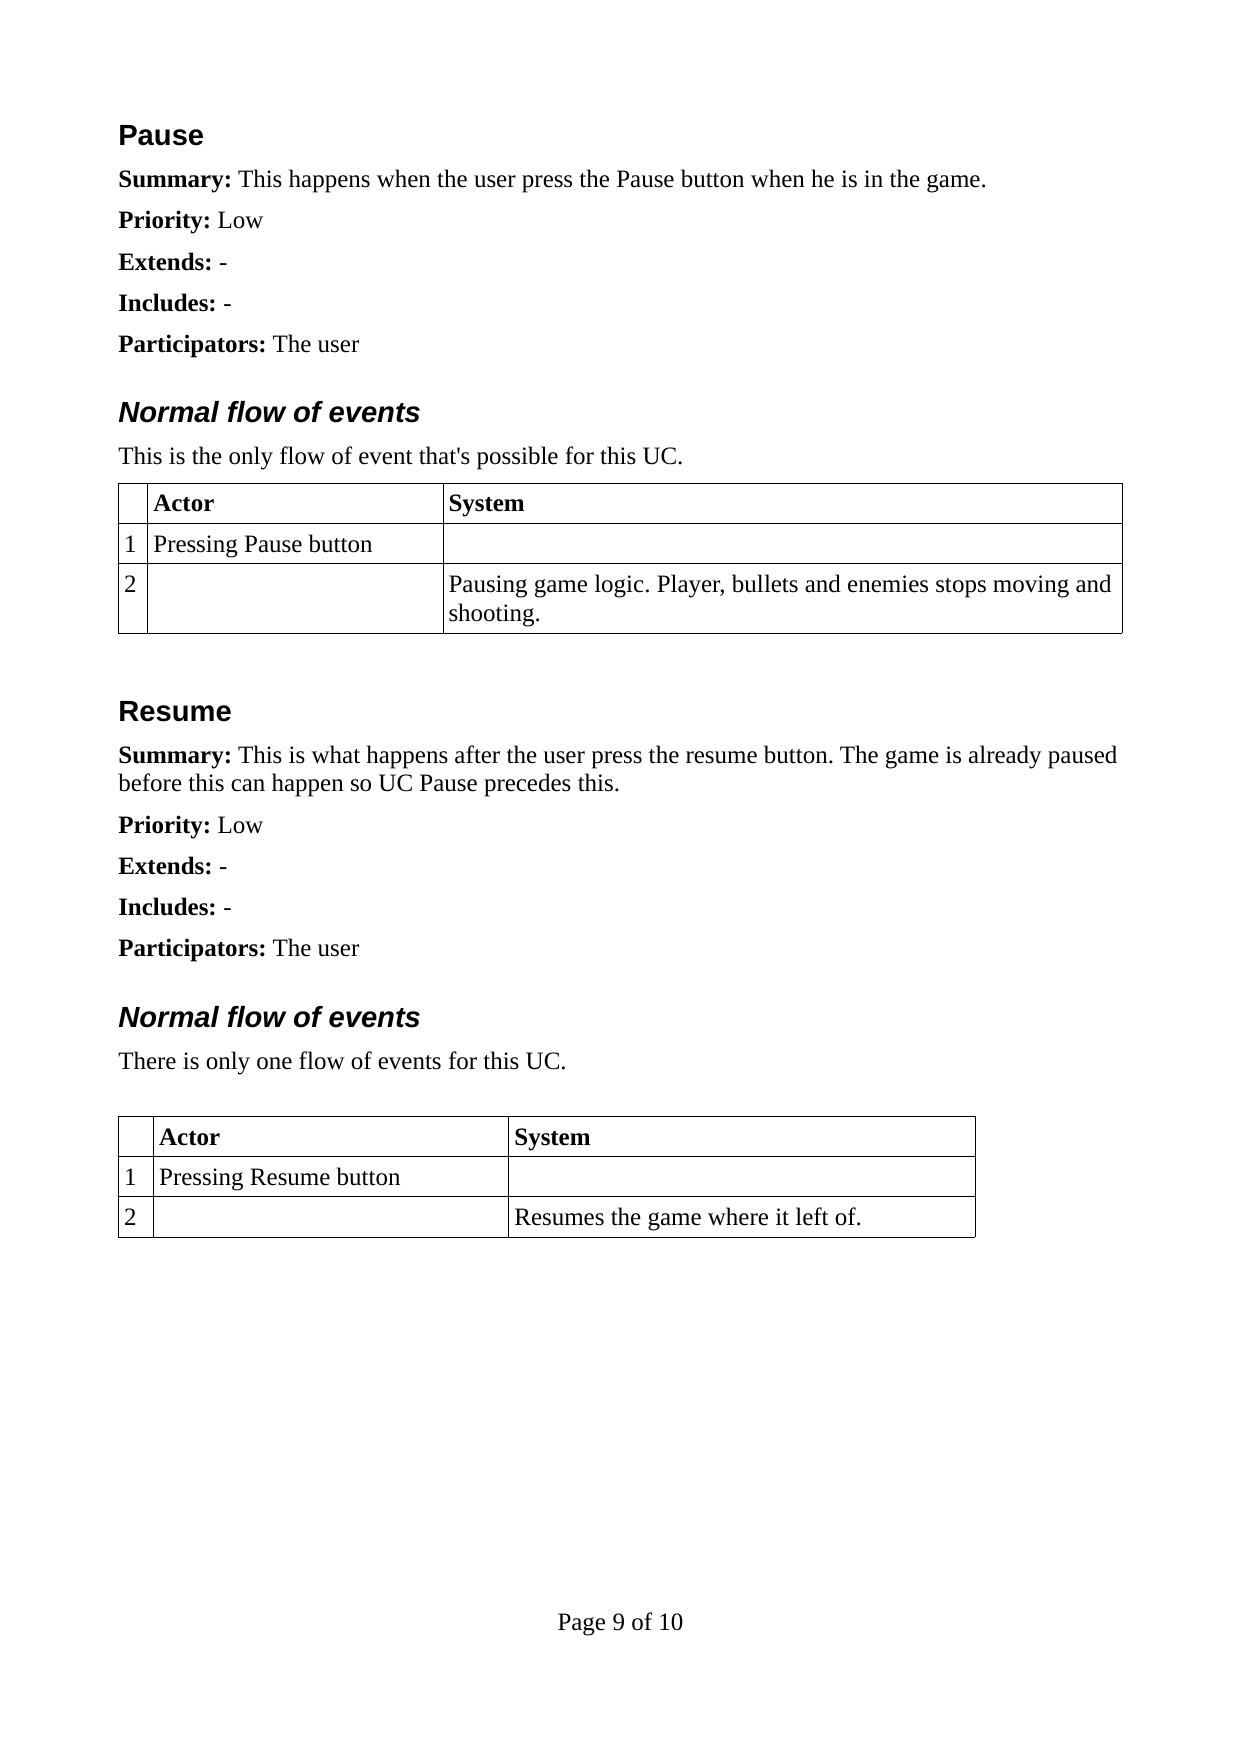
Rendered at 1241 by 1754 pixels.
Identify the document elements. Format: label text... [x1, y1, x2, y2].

table_cell Pressing Pause button [148, 524, 443, 563]
text Participators: The user [118, 933, 1122, 962]
text Priority: Low [118, 810, 1122, 838]
table_cell [148, 564, 443, 632]
table_cell Pressing Resume button [154, 1157, 508, 1196]
text There is only one flow of events for this UC. [118, 1046, 1122, 1074]
text Priority: Low [118, 205, 1122, 234]
subtitle Pause [118, 118, 1122, 152]
table_header Actor [148, 484, 443, 523]
text This is the only flow of event that's possible for this UC. [118, 441, 1122, 470]
table_cell [444, 524, 1122, 563]
table_header System [509, 1117, 975, 1156]
table_cell [509, 1157, 975, 1196]
text Includes: - [118, 892, 1122, 921]
text Summary: This happens when the user press the Pause button when he is in the game. [118, 164, 1122, 193]
text Participators: The user [118, 329, 1122, 358]
text Includes: - [118, 288, 1122, 317]
table_cell 1 [119, 1157, 153, 1196]
table_header [119, 484, 147, 523]
table_header System [444, 484, 1122, 523]
table_cell [154, 1197, 508, 1237]
text Extends: - [118, 851, 1122, 880]
table_cell 2 [119, 564, 147, 632]
text Extends: - [118, 247, 1122, 275]
table_cell 2 [119, 1197, 153, 1237]
table_header Actor [154, 1117, 508, 1156]
subtitle Resume [118, 694, 1122, 727]
table_cell Resumes the game where it left of. [509, 1197, 975, 1237]
table_cell Pausing game logic. Player, bullets and enemies stops moving and shooting. [444, 564, 1122, 632]
table_cell 1 [119, 524, 147, 563]
subtitle Normal flow of events [118, 1000, 1122, 1033]
table_header [119, 1117, 153, 1156]
subtitle Normal flow of events [118, 395, 1122, 429]
text Summary: This is what happens after the user press the resume button. The game is already paused before this can happen so UC Pause precedes this. [118, 740, 1122, 797]
